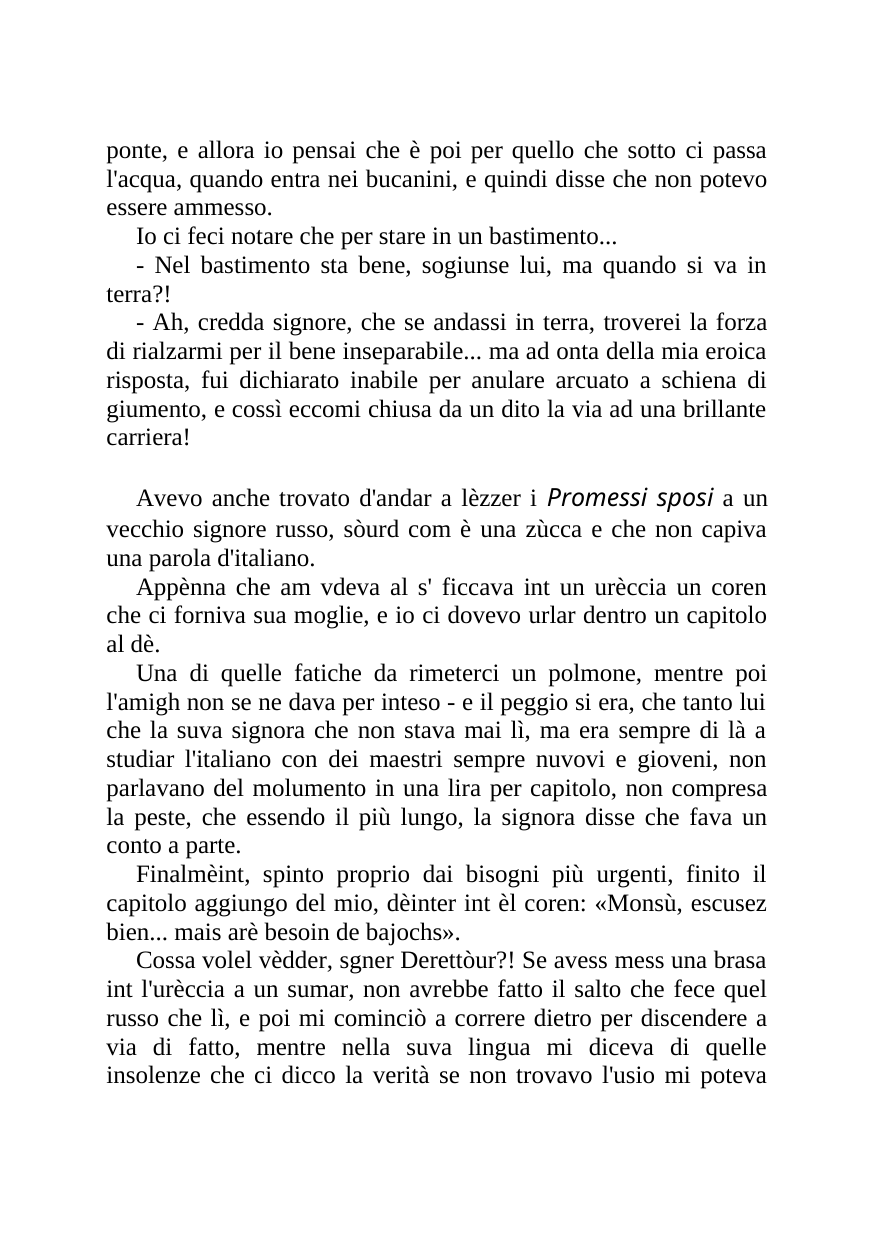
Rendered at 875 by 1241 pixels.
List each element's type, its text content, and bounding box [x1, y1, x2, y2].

text Io ci feci notare che per stare in un bastimento... [106, 221, 768, 250]
text Appènna che am vdeva al s' ficcava int un urèccia un coren che ci forniva sua moglie, e io ci dovevo urlar dentro un capitolo al dè. [106, 572, 768, 658]
text Avevo anche trovato d'andar a lèzzer i Promessi sposi a un vecchio signore russo, sòurd com è una zùcca e che non capiva una parola d'italiano. [106, 480, 768, 572]
text Cossa volel vèdder, sgner Derettòur?! Se avess mess una brasa int l'urèccia a un sumar, non avrebbe fatto il salto che fece quel russo che lì, e poi mi cominciò a correre dietro per discendere a via di fatto, mentre nella suva lingua mi diceva di quelle insolenze che ci dicco la verità se non trovavo l'usio mi poteva [106, 945, 768, 1089]
text Finalmèint, spinto proprio dai bisogni più urgenti, finito il capitolo aggiungo del mio, dèinter int èl coren: «Monsù, escusez bien... mais arè besoin de bajochs». [106, 859, 768, 945]
text ponte, e allora io pensai che è poi per quello che sotto ci passa l'acqua, quando entra nei bucanini, e quindi disse che non potevo essere ammesso. [106, 135, 768, 221]
text - Ah, credda signore, che se andassi in terra, troverei la forza di rialzarmi per il bene inseparabile... ma ad onta della mia eroica risposta, fui dichiarato inabile per anulare arcuato a schiena di giumento, e cossì eccomi chiusa da un dito la via ad una brillante carriera! [106, 307, 768, 451]
text Una di quelle fatiche da rimeterci un polmone, mentre poi l'amigh non se ne dava per inteso - e il peggio si era, che tanto lui che la suva signora che non stava mai lì, ma era sempre di là a studiar l'italiano con dei maestri sempre nuvovi e gioveni, non parlavano del molumento in una lira per capitolo, non compresa la peste, che essendo il più lungo, la signora disse che fava un conto a parte. [106, 658, 768, 859]
text - Nel bastimento sta bene, sogiunse lui, ma quando si va in terra?! [106, 250, 768, 307]
